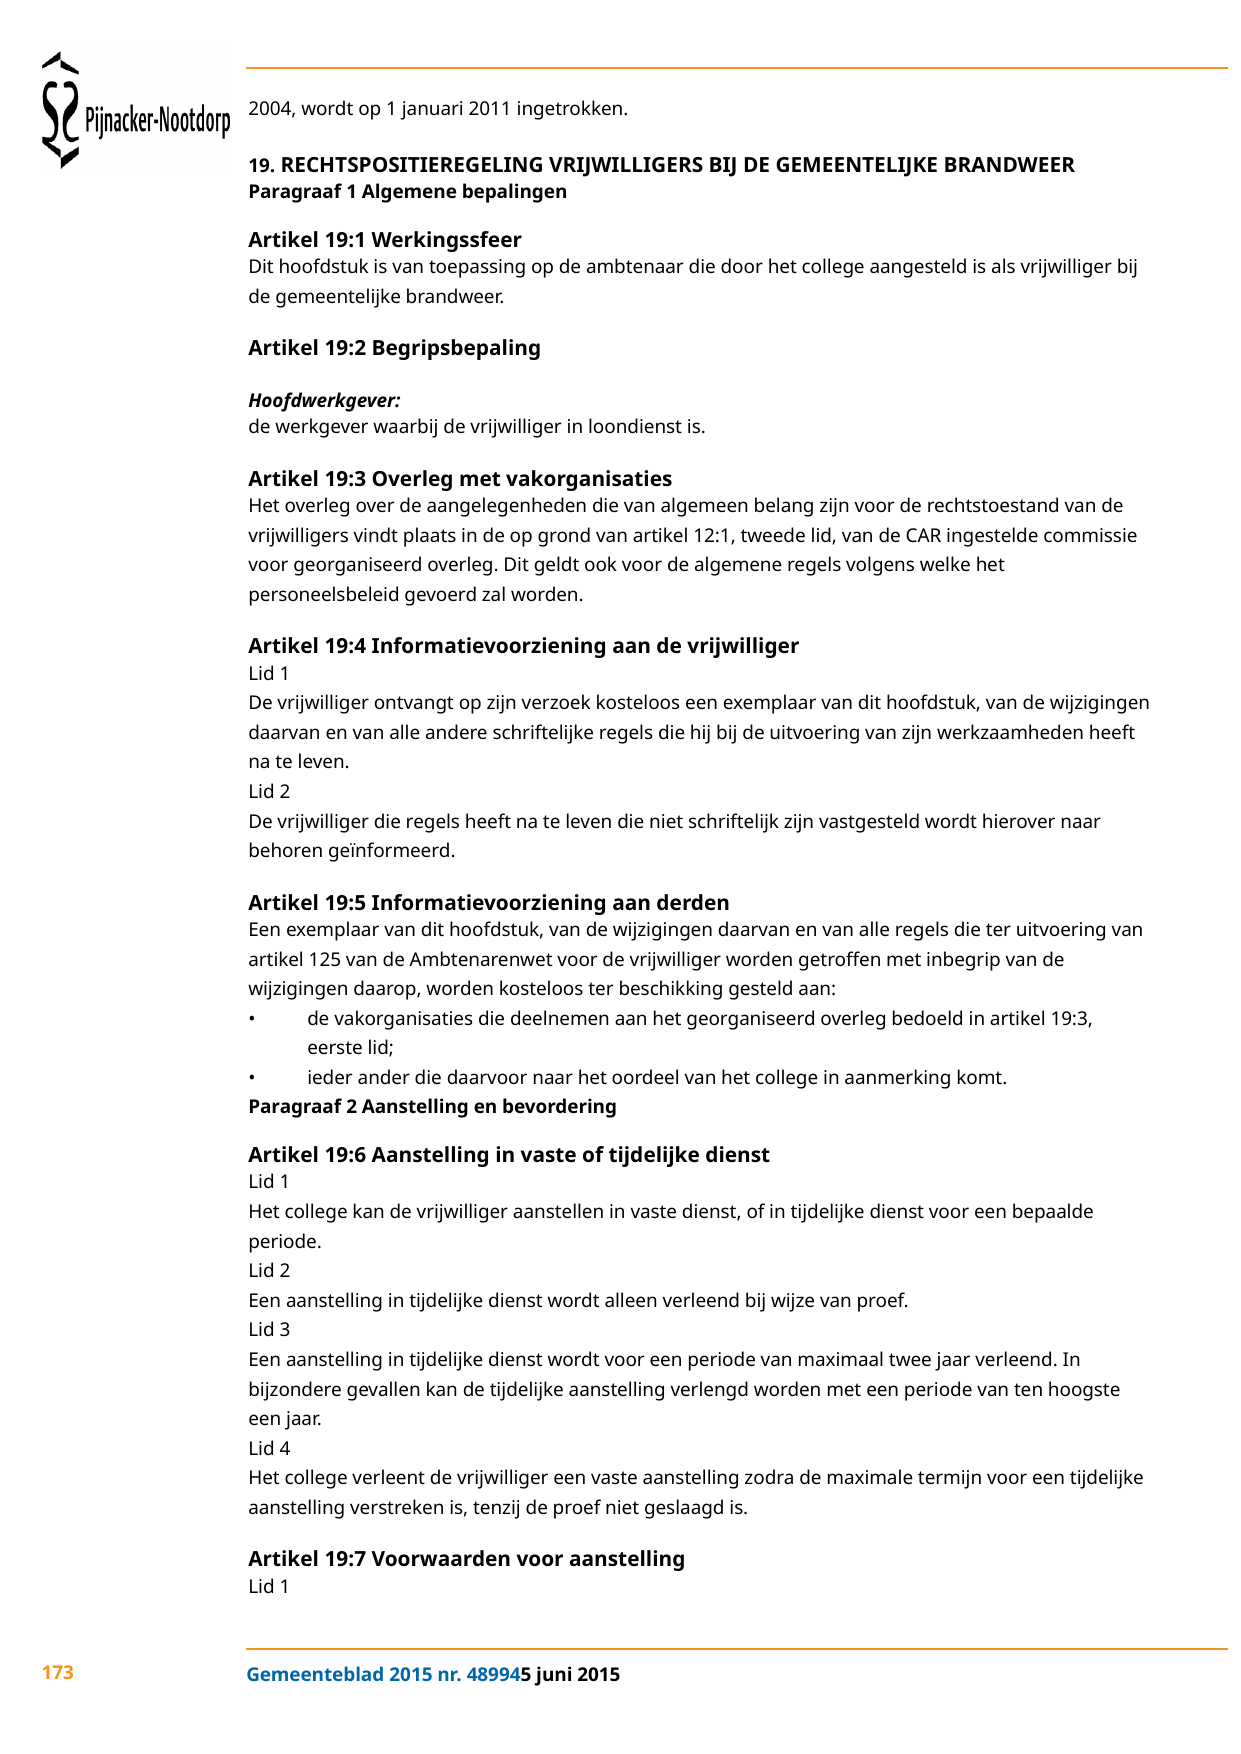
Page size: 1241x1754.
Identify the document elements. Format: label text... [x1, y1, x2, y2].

list de vakorganisaties die deelnemen aan het georganiseerd overleg bedoeld in artikel 19:3, eerste lid; [248, 1005, 1152, 1060]
text de werkgever waarbij de vrijwilliger in loondienst is. [248, 413, 1152, 439]
text De vrijwilliger ontvangt op zijn verzoek kosteloos een exemplaar van dit hoofdstuk, van de wijzigingen daarvan en van alle andere schriftelijke regels die hij bij de uitvoering van zijn werkzaamheden heeft na te leven. [248, 689, 1152, 774]
text Artikel 19:3 Overleg met vakorganisaties [248, 464, 1152, 492]
text Artikel 19:4 Informatievoorziening aan de vrijwilliger [248, 631, 1152, 660]
text 19. RECHTSPOSITIEREGELING VRIJWILLIGERS BIJ DE GEMEENTELIJKE BRANDWEER [248, 150, 1152, 178]
list ieder ander die daarvoor naar het oordeel van het college in aanmerking komt. [248, 1064, 1152, 1090]
picture [41, 47, 231, 172]
text Dit hoofdstuk is van toepassing op de ambtenaar die door het college aangesteld is als vrijwilliger bij de gemeentelijke brandweer. [248, 253, 1152, 309]
text Lid 2 [248, 778, 1152, 804]
text Lid 1 [248, 1573, 1152, 1599]
text Artikel 19:7 Voorwaarden voor aanstelling [248, 1544, 1152, 1573]
text Artikel 19:5 Informatievoorziening aan derden [248, 888, 1152, 916]
text Het overleg over de aangelegenheden die van algemeen belang zijn voor de rechtstoestand van de vrijwilligers vindt plaats in de op grond van artikel 12:1, tweede lid, van de CAR ingestelde commissie voor georganiseerd overleg. Dit geldt ook voor de algemene regels volgens welke het personeelsbeleid gevoerd zal worden. [248, 492, 1152, 607]
text 2004, wordt op 1 januari 2011 ingetrokken. [248, 95, 1152, 121]
text Artikel 19:6 Aanstelling in vaste of tijdelijke dienst [248, 1140, 1152, 1169]
text Lid 3 [248, 1317, 1152, 1342]
text Het college kan de vrijwilliger aanstellen in vaste dienst, of in tijdelijke dienst voor een bepaalde periode. [248, 1198, 1152, 1254]
text De vrijwilliger die regels heeft na te leven die niet schriftelijk zijn vastgesteld wordt hierover naar behoren geïnformeerd. [248, 808, 1152, 863]
text Hoofdwerkgever: [248, 388, 1152, 413]
text Een aanstelling in tijdelijke dienst wordt voor een periode van maximaal twee jaar verleend. In bijzondere gevallen kan de tijdelijke aanstelling verlengd worden met een periode van ten hoogste een jaar. [248, 1346, 1152, 1431]
text Een exemplaar van dit hoofdstuk, van de wijzigingen daarvan en van alle regels die ter uitvoering van artikel 125 van de Ambtenarenwet voor de vrijwilliger worden getroffen met inbegrip van de wijzigingen daarop, worden kosteloos ter beschikking gesteld aan: [248, 916, 1152, 1001]
text Artikel 19:1 Werkingssfeer [248, 225, 1152, 253]
text Lid 2 [248, 1257, 1152, 1283]
text Het college verleent de vrijwilliger een vaste aanstelling zodra de maximale termijn voor een tijdelijke aanstelling verstreken is, tenzij de proef niet geslaagd is. [248, 1464, 1152, 1520]
text Lid 1 [248, 660, 1152, 686]
text Lid 1 [248, 1169, 1152, 1194]
text Artikel 19:2 Begripsbepaling [248, 333, 1152, 362]
text Een aanstelling in tijdelijke dienst wordt alleen verleend bij wijze van proef. [248, 1287, 1152, 1313]
text Paragraaf 1 Algemene bepalingen [248, 178, 1152, 204]
text Lid 4 [248, 1435, 1152, 1461]
text Paragraaf 2 Aanstelling en bevordering [248, 1094, 1152, 1119]
